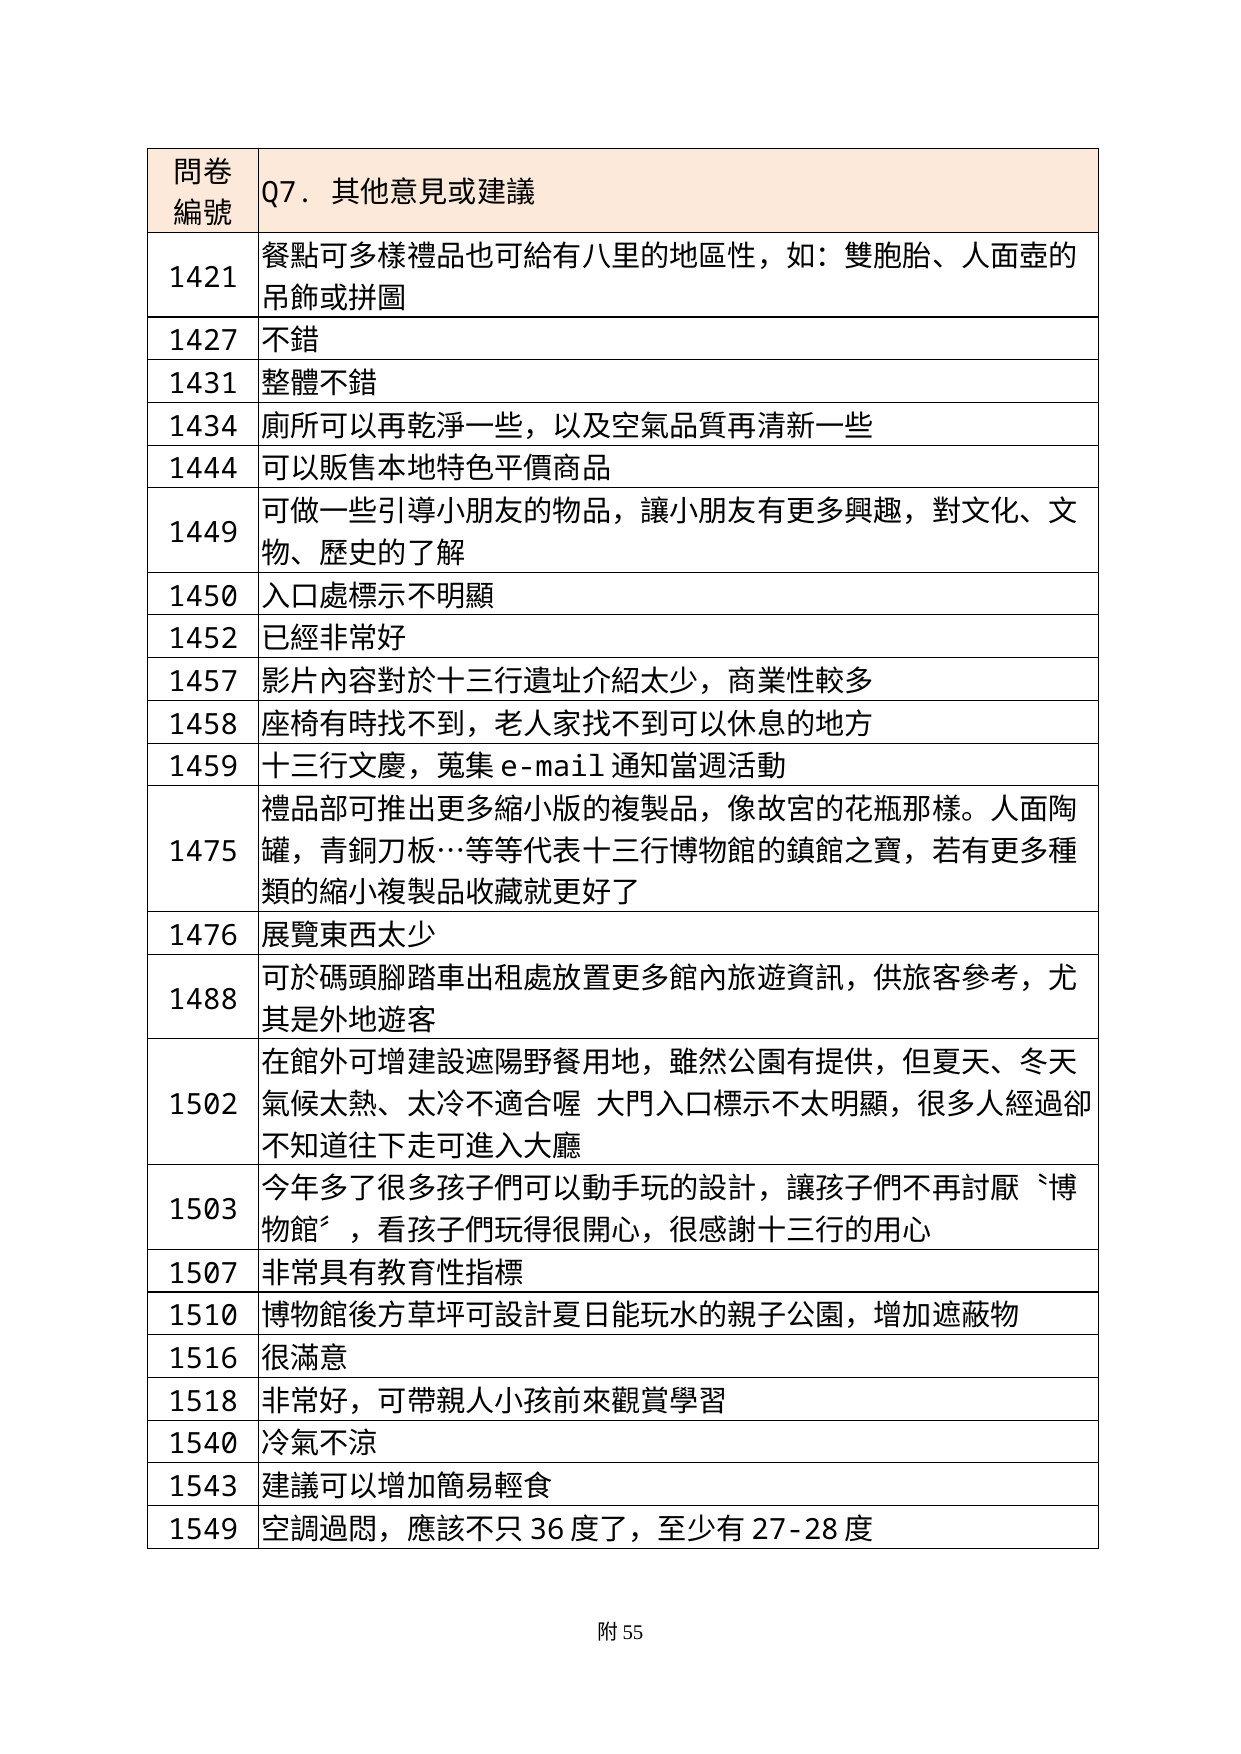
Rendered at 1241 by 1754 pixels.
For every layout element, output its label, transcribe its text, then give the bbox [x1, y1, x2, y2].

table_cell 1549 [148, 1506, 258, 1548]
table_cell 已經非常好 [259, 615, 1098, 657]
table_cell 廁所可以再乾淨一些，以及空氣品質再清新一些 [259, 403, 1098, 444]
table_cell 1476 [148, 912, 258, 954]
table_cell 入口處標示不明顯 [259, 573, 1098, 614]
table_header Q7. 其他意見或建議 [259, 149, 1098, 232]
table_cell 1503 [148, 1165, 258, 1249]
table_cell 1459 [148, 744, 258, 785]
table_cell 1458 [148, 701, 258, 742]
table_cell 博物館後方草坪可設計夏日能玩水的親子公園，增加遮蔽物 [259, 1293, 1098, 1334]
table_cell 餐點可多樣禮品也可給有八里的地區性，如：雙胞胎、人面壺的吊飾或拼圖 [259, 233, 1098, 316]
table_cell 很滿意 [259, 1335, 1098, 1377]
table_cell 建議可以增加簡易輕食 [259, 1463, 1098, 1505]
table_cell 1502 [148, 1039, 258, 1164]
table_cell 1518 [148, 1378, 258, 1419]
table_cell 可於碼頭腳踏車出租處放置更多館內旅遊資訊，供旅客參考，尤其是外地遊客 [259, 955, 1098, 1038]
table_cell 1540 [148, 1421, 258, 1462]
table_cell 1488 [148, 955, 258, 1038]
table_cell 1516 [148, 1335, 258, 1377]
table_cell 十三行文慶，蒐集e-mail通知當週活動 [259, 744, 1098, 785]
table_cell 冷氣不涼 [259, 1421, 1098, 1462]
table_cell 1427 [148, 318, 258, 359]
table_cell 1452 [148, 615, 258, 657]
table_cell 1434 [148, 403, 258, 444]
table_cell 整體不錯 [259, 360, 1098, 402]
table_cell 在館外可增建設遮陽野餐用地，雖然公園有提供，但夏天、冬天氣候太熱、太冷不適合喔 大門入口標示不太明顯，很多人經過卻不知道往下走可進入大廳 [259, 1039, 1098, 1164]
table_cell 1444 [148, 446, 258, 487]
table_cell 可做一些引導小朋友的物品，讓小朋友有更多興趣，對文化、文物、歷史的了解 [259, 488, 1098, 572]
table_cell 1431 [148, 360, 258, 402]
table_cell 空調過悶，應該不只36度了，至少有27-28度 [259, 1506, 1098, 1548]
table_cell 展覽東西太少 [259, 912, 1098, 954]
table_cell 不錯 [259, 318, 1098, 359]
table_header 問卷 編號 [148, 149, 258, 232]
table_cell 1421 [148, 233, 258, 316]
table_cell 1507 [148, 1250, 258, 1291]
table_cell 1543 [148, 1463, 258, 1505]
table_cell 影片內容對於十三行遺址介紹太少，商業性較多 [259, 658, 1098, 700]
table_cell 非常好，可帶親人小孩前來觀賞學習 [259, 1378, 1098, 1419]
table_cell 禮品部可推出更多縮小版的複製品，像故宮的花瓶那樣。人面陶罐，青銅刀板…等等代表十三行博物館的鎮館之寶，若有更多種類的縮小複製品收藏就更好了 [259, 786, 1098, 911]
table_cell 1449 [148, 488, 258, 572]
table_cell 可以販售本地特色平價商品 [259, 446, 1098, 487]
table_cell 1457 [148, 658, 258, 700]
table_cell 1450 [148, 573, 258, 614]
table_cell 今年多了很多孩子們可以動手玩的設計，讓孩子們不再討厭〝博物館〞，看孩子們玩得很開心，很感謝十三行的用心 [259, 1165, 1098, 1249]
table_cell 1510 [148, 1293, 258, 1334]
table_cell 座椅有時找不到，老人家找不到可以休息的地方 [259, 701, 1098, 742]
table_cell 1475 [148, 786, 258, 911]
table_cell 非常具有教育性指標 [259, 1250, 1098, 1291]
